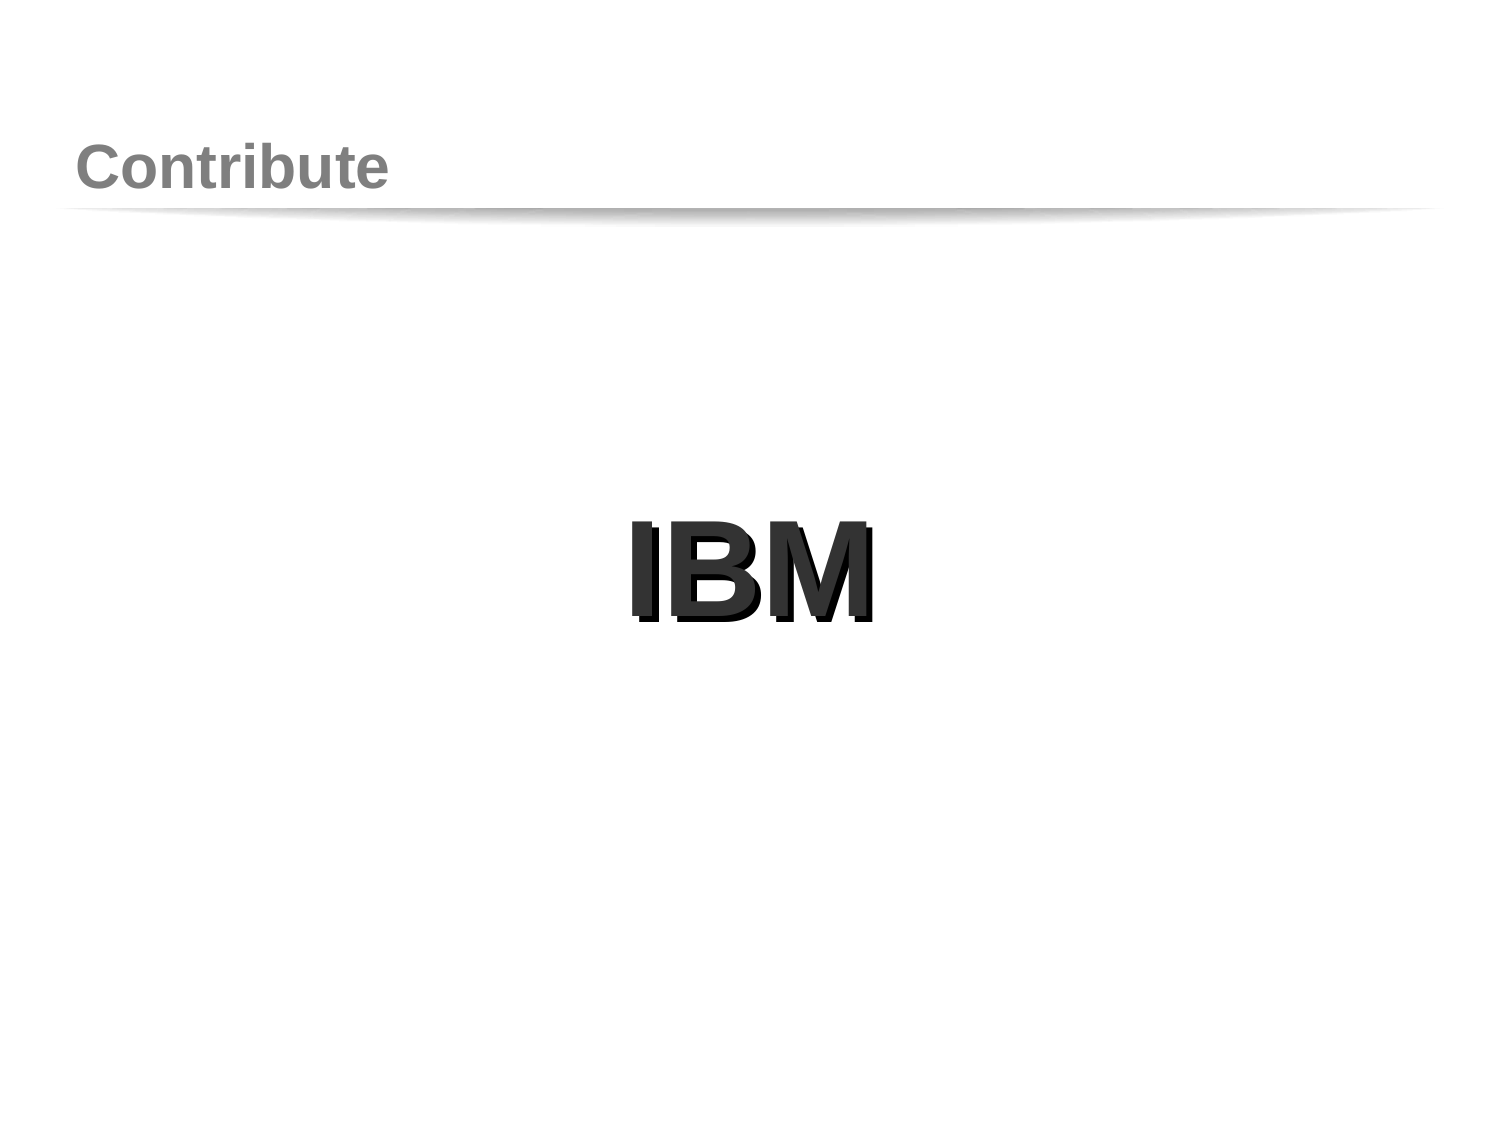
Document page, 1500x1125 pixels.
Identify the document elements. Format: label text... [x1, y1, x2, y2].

text_box IBM [75, 479, 1426, 646]
title Contribute [75, 71, 1426, 203]
